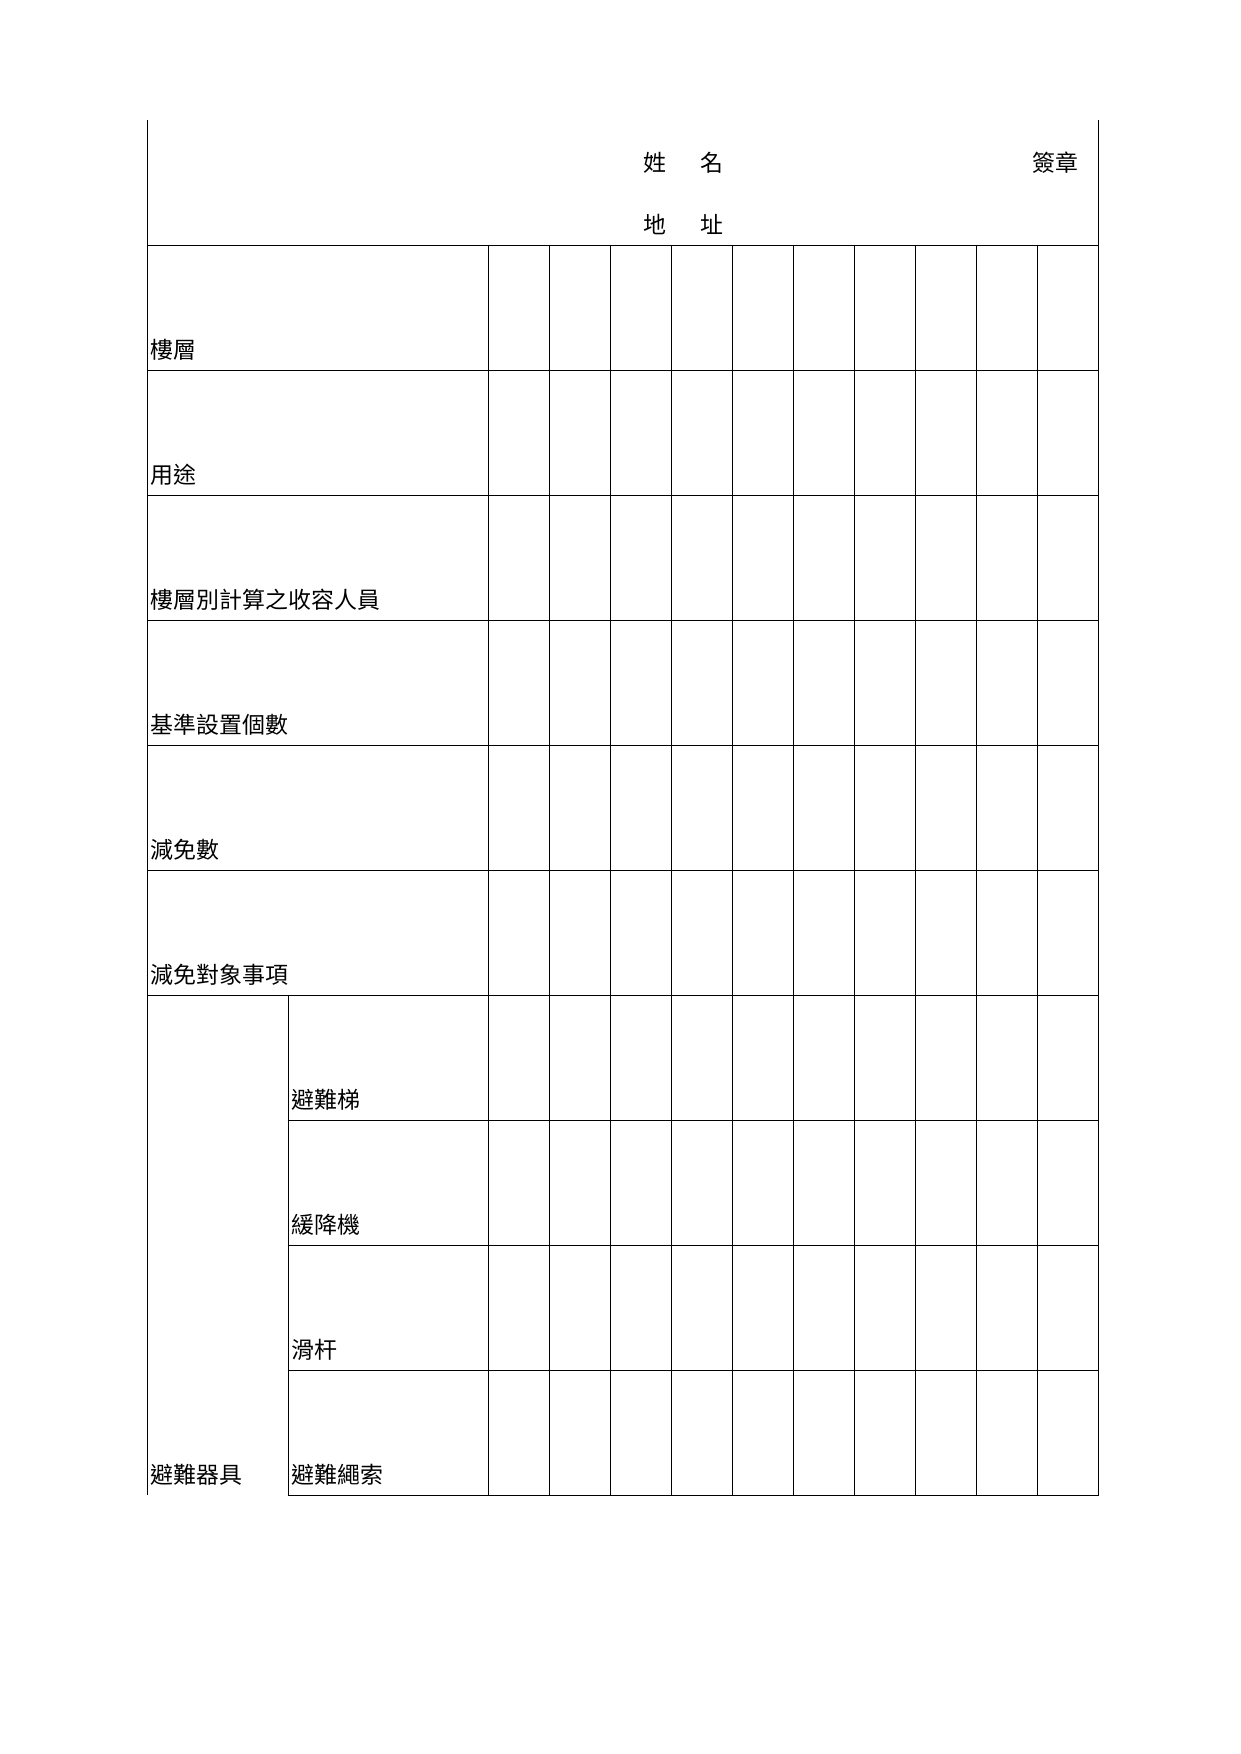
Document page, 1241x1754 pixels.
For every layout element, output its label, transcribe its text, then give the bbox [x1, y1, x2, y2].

table_cell [611, 246, 671, 370]
table_cell [1038, 246, 1098, 370]
table_cell [611, 621, 671, 745]
table_cell [733, 496, 793, 620]
table_cell [794, 871, 854, 995]
table_cell [148, 1245, 288, 1370]
table_cell [733, 1371, 793, 1495]
table_cell 姓 名 簽章 [588, 120, 1098, 182]
table_cell [611, 1371, 671, 1495]
table_cell [672, 1121, 732, 1245]
table_cell [916, 246, 976, 370]
table_cell 滑杆 [289, 1246, 488, 1370]
table_cell [855, 621, 915, 745]
table_cell [1038, 1371, 1098, 1495]
table_cell [489, 871, 549, 995]
table_cell [672, 1246, 732, 1370]
table_cell [672, 996, 732, 1120]
table_cell [794, 246, 854, 370]
table_cell [550, 621, 610, 745]
table_cell [550, 871, 610, 995]
table_cell [977, 746, 1037, 870]
table_cell [794, 371, 854, 495]
table_cell [916, 621, 976, 745]
table_cell [489, 621, 549, 745]
table_cell [916, 1121, 976, 1245]
table_cell [794, 621, 854, 745]
table_cell [550, 371, 610, 495]
table_cell [855, 246, 915, 370]
table_cell [916, 1371, 976, 1495]
table_cell [550, 1121, 610, 1245]
table_cell [1038, 496, 1098, 620]
table_cell [611, 496, 671, 620]
table_cell 地 址 [588, 182, 1098, 245]
table_cell [550, 496, 610, 620]
table_cell [1038, 621, 1098, 745]
table_cell [489, 1121, 549, 1245]
table_cell 樓層別計算之收容人員 [148, 496, 488, 620]
table_cell [611, 871, 671, 995]
table_cell [794, 996, 854, 1120]
table_cell [550, 246, 610, 370]
table_cell [550, 746, 610, 870]
table_cell [489, 746, 549, 870]
table_cell 避難梯 [289, 996, 488, 1120]
table_cell [794, 1121, 854, 1245]
table_cell [611, 1121, 671, 1245]
table_cell [672, 746, 732, 870]
table_cell [855, 996, 915, 1120]
table_cell 樓層 [148, 246, 488, 370]
table_cell [611, 371, 671, 495]
table_cell [916, 871, 976, 995]
table_cell [148, 120, 588, 182]
table_cell [916, 996, 976, 1120]
table_cell [1038, 371, 1098, 495]
table_cell [611, 746, 671, 870]
table_cell [733, 371, 793, 495]
table_cell [1038, 996, 1098, 1120]
table_cell 用途 [148, 371, 488, 495]
table_cell [611, 1246, 671, 1370]
table_cell [672, 246, 732, 370]
table_cell 減免對象事項 [148, 871, 488, 995]
table_cell [489, 371, 549, 495]
table_cell [977, 1246, 1037, 1370]
table_cell [855, 371, 915, 495]
table_cell [733, 996, 793, 1120]
table_cell [916, 371, 976, 495]
table_cell [794, 496, 854, 620]
table_cell [672, 371, 732, 495]
table_cell [733, 246, 793, 370]
table_cell [489, 1246, 549, 1370]
table_cell [672, 1371, 732, 1495]
table_cell [1038, 1121, 1098, 1245]
table_cell [855, 746, 915, 870]
table_cell [794, 746, 854, 870]
table_cell [977, 246, 1037, 370]
table_cell 基準設置個數 [148, 621, 488, 745]
table_cell [977, 496, 1037, 620]
table_cell 避難繩索 [289, 1371, 488, 1495]
table_cell [916, 1246, 976, 1370]
table_cell [977, 871, 1037, 995]
table_cell [794, 1246, 854, 1370]
table_cell [1038, 1246, 1098, 1370]
table_cell [977, 371, 1037, 495]
table_cell [489, 1371, 549, 1495]
table_cell [977, 996, 1037, 1120]
table_cell [977, 1121, 1037, 1245]
table_cell [733, 621, 793, 745]
table_cell [148, 996, 288, 1120]
table_cell [550, 996, 610, 1120]
table_cell [489, 996, 549, 1120]
table_cell [611, 996, 671, 1120]
table_cell [977, 621, 1037, 745]
table_cell 緩降機 [289, 1121, 488, 1245]
table_cell [1038, 746, 1098, 870]
table_cell 減免數 [148, 746, 488, 870]
table_cell [489, 246, 549, 370]
table_cell [977, 1371, 1037, 1495]
table_cell [733, 1246, 793, 1370]
table_cell [733, 871, 793, 995]
table_cell [672, 496, 732, 620]
table_cell [489, 496, 549, 620]
table_cell [550, 1246, 610, 1370]
table_cell [855, 496, 915, 620]
table_cell [855, 1121, 915, 1245]
table_cell [148, 1120, 288, 1245]
table_cell [855, 1371, 915, 1495]
table_cell [855, 1246, 915, 1370]
table_cell [1038, 871, 1098, 995]
table_cell [148, 182, 588, 245]
table_cell [672, 871, 732, 995]
table_cell [733, 1121, 793, 1245]
table_cell [550, 1371, 610, 1495]
table_cell [916, 496, 976, 620]
table_cell [794, 1371, 854, 1495]
table_cell [855, 871, 915, 995]
table_cell [672, 621, 732, 745]
table_cell [916, 746, 976, 870]
table_cell 避難器具 [148, 1370, 288, 1495]
table_cell [733, 746, 793, 870]
